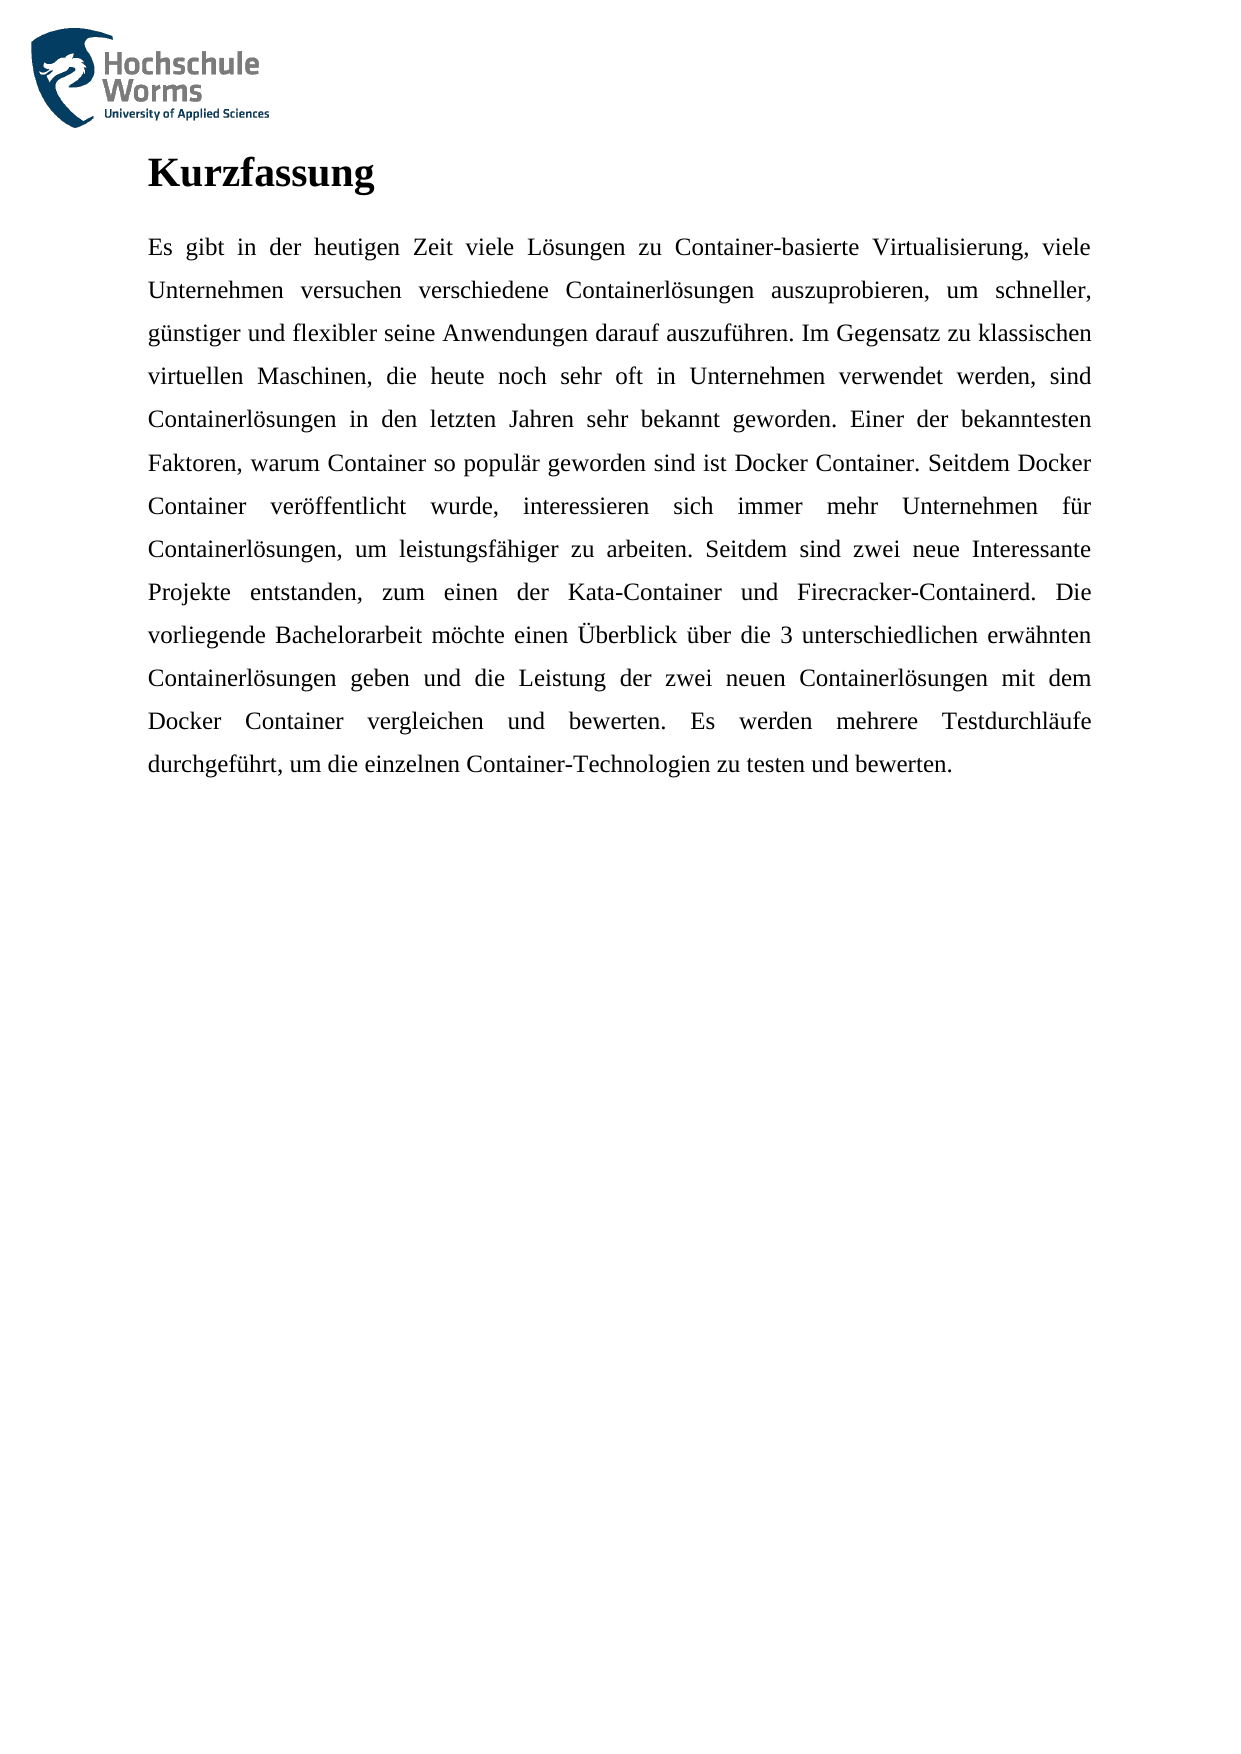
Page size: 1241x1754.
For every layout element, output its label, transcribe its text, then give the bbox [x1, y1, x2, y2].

text Es gibt in der heutigen Zeit viele Lösungen zu Container-basierte Virtualisierung, viele Unternehmen versuchen verschiedene Containerlösungen auszuprobieren, um schneller, günstiger und flexibler seine Anwendungen darauf auszuführen. Im Gegensatz zu klassischen virtuellen Maschinen, die heute noch sehr oft in Unternehmen verwendet werden, sind Containerlösungen in den letzten Jahren sehr bekannt geworden. Einer der bekanntesten Faktoren, warum Container so populär geworden sind ist Docker Container. Seitdem Docker Container veröffentlicht wurde, interessieren sich immer mehr Unternehmen für Containerlösungen, um leistungsfähiger zu arbeiten. Seitdem sind zwei neue Interessante Projekte entstanden, zum einen der Kata-Container und Firecracker-Containerd. Die vorliegende Bachelorarbeit möchte einen Überblick über die 3 unterschiedlichen erwähnten Containerlösungen geben und die Leistung der zwei neuen Containerlösungen mit dem Docker Container vergleichen und bewerten. Es werden mehrere Testdurchläufe durchgeführt, um die einzelnen Container-Technologien zu testen und bewerten. [148, 232, 1092, 778]
text Kurzfassung [148, 148, 1092, 196]
